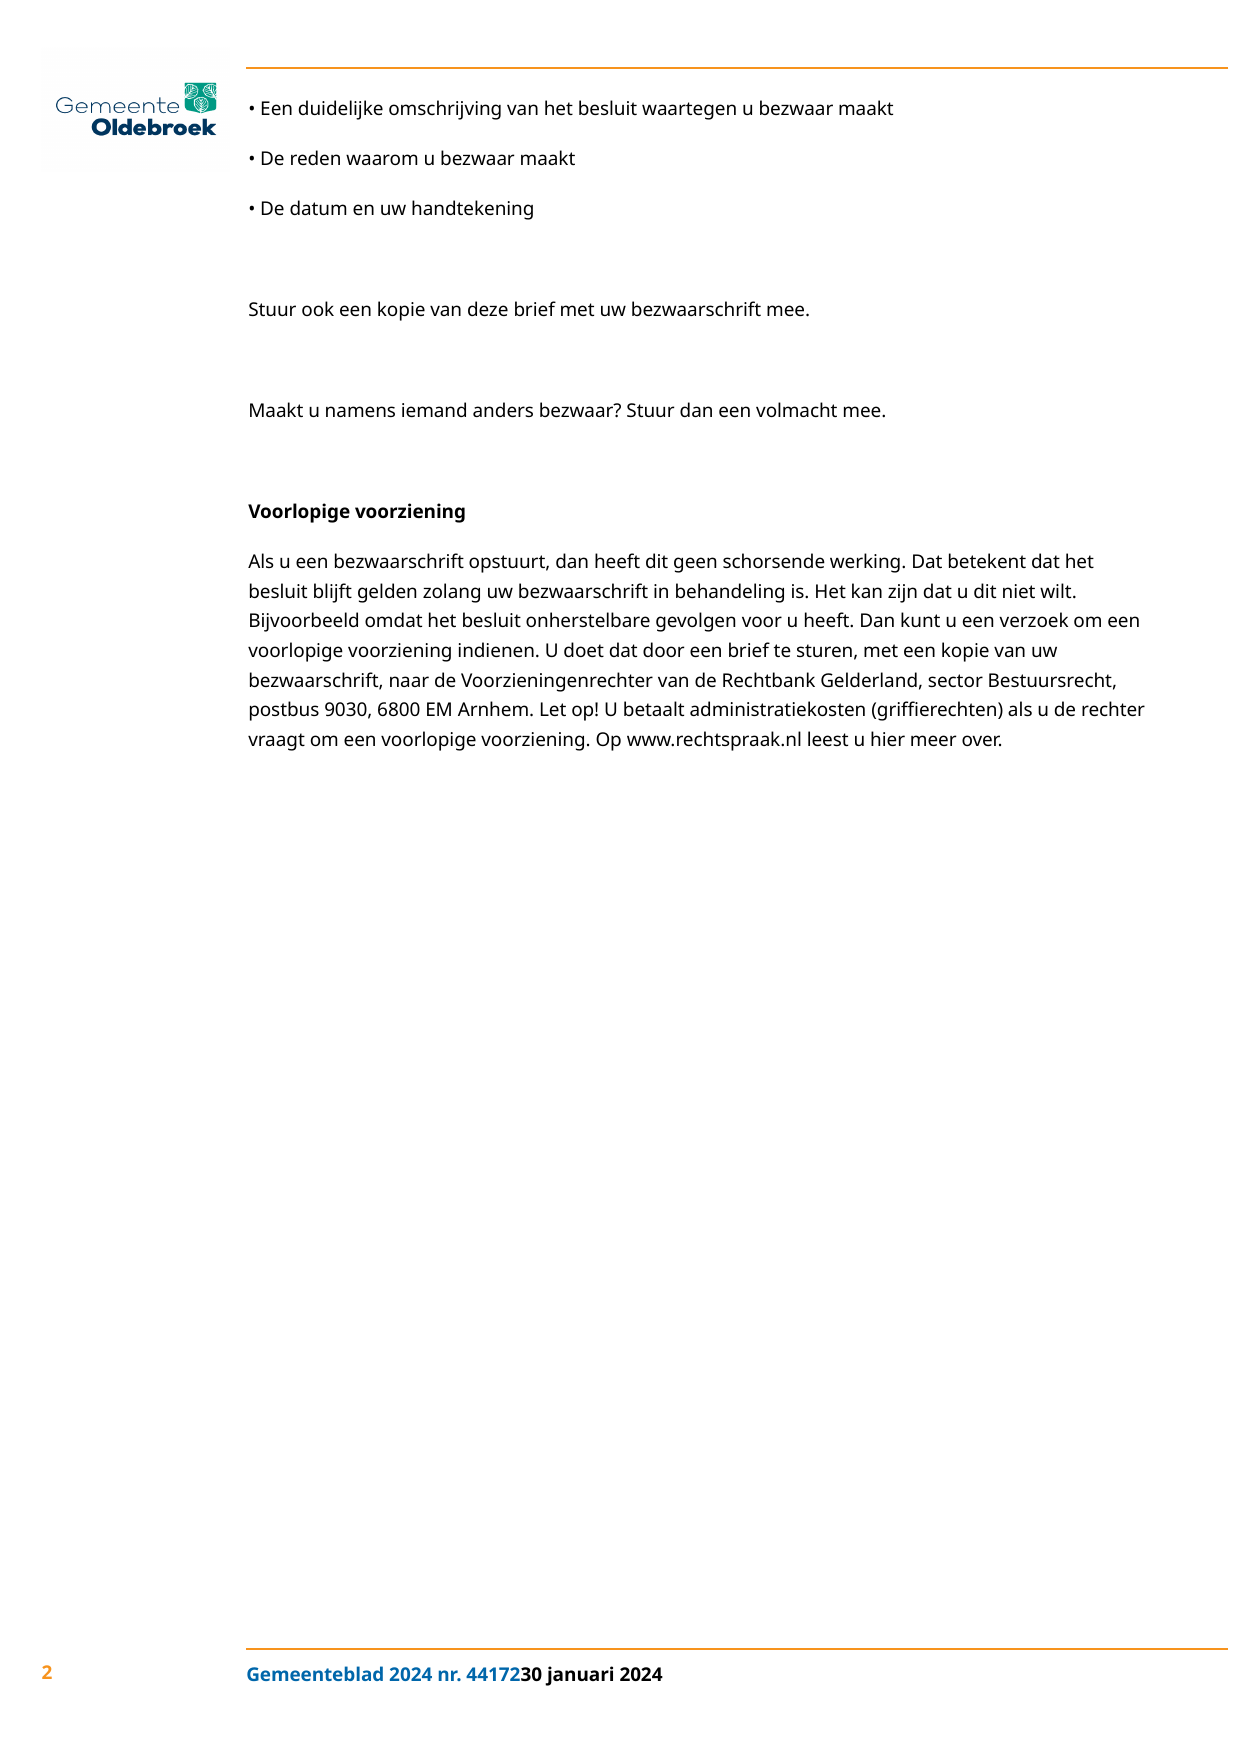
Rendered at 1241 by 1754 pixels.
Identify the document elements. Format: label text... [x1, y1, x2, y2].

text • De reden waarom u bezwaar maakt [248, 145, 1152, 171]
text • De datum en uw handtekening [248, 196, 1152, 221]
text Maakt u namens iemand anders bezwaar? Stuur dan een volmacht mee. [248, 397, 1152, 423]
text Stuur ook een kopie van deze brief met uw bezwaarschrift mee. [248, 296, 1152, 322]
text • Een duidelijke omschrijving van het besluit waartegen u bezwaar maakt [248, 95, 1152, 121]
picture [41, 47, 231, 172]
text Als u een bezwaarschrift opstuurt, dan heeft dit geen schorsende werking. Dat betekent dat het besluit blijft gelden zolang uw bezwaarschrift in behandeling is. Het kan zijn dat u dit niet wilt. Bijvoorbeeld omdat het besluit onherstelbare gevolgen voor u heeft. Dan kunt u een verzoek om een voorlopige voorziening indienen. U doet dat door een brief te sturen, met een kopie van uw bezwaarschrift, naar de Voorzieningenrechter van de Rechtbank Gelderland, sector Bestuursrecht, postbus 9030, 6800 EM Arnhem. Let op! U betaalt administratiekosten (griffierechten) als u de rechter vraagt om een voorlopige voorziening. Op www.rechtspraak.nl leest u hier meer over. [248, 548, 1152, 752]
text Voorlopige voorziening [248, 498, 1152, 524]
